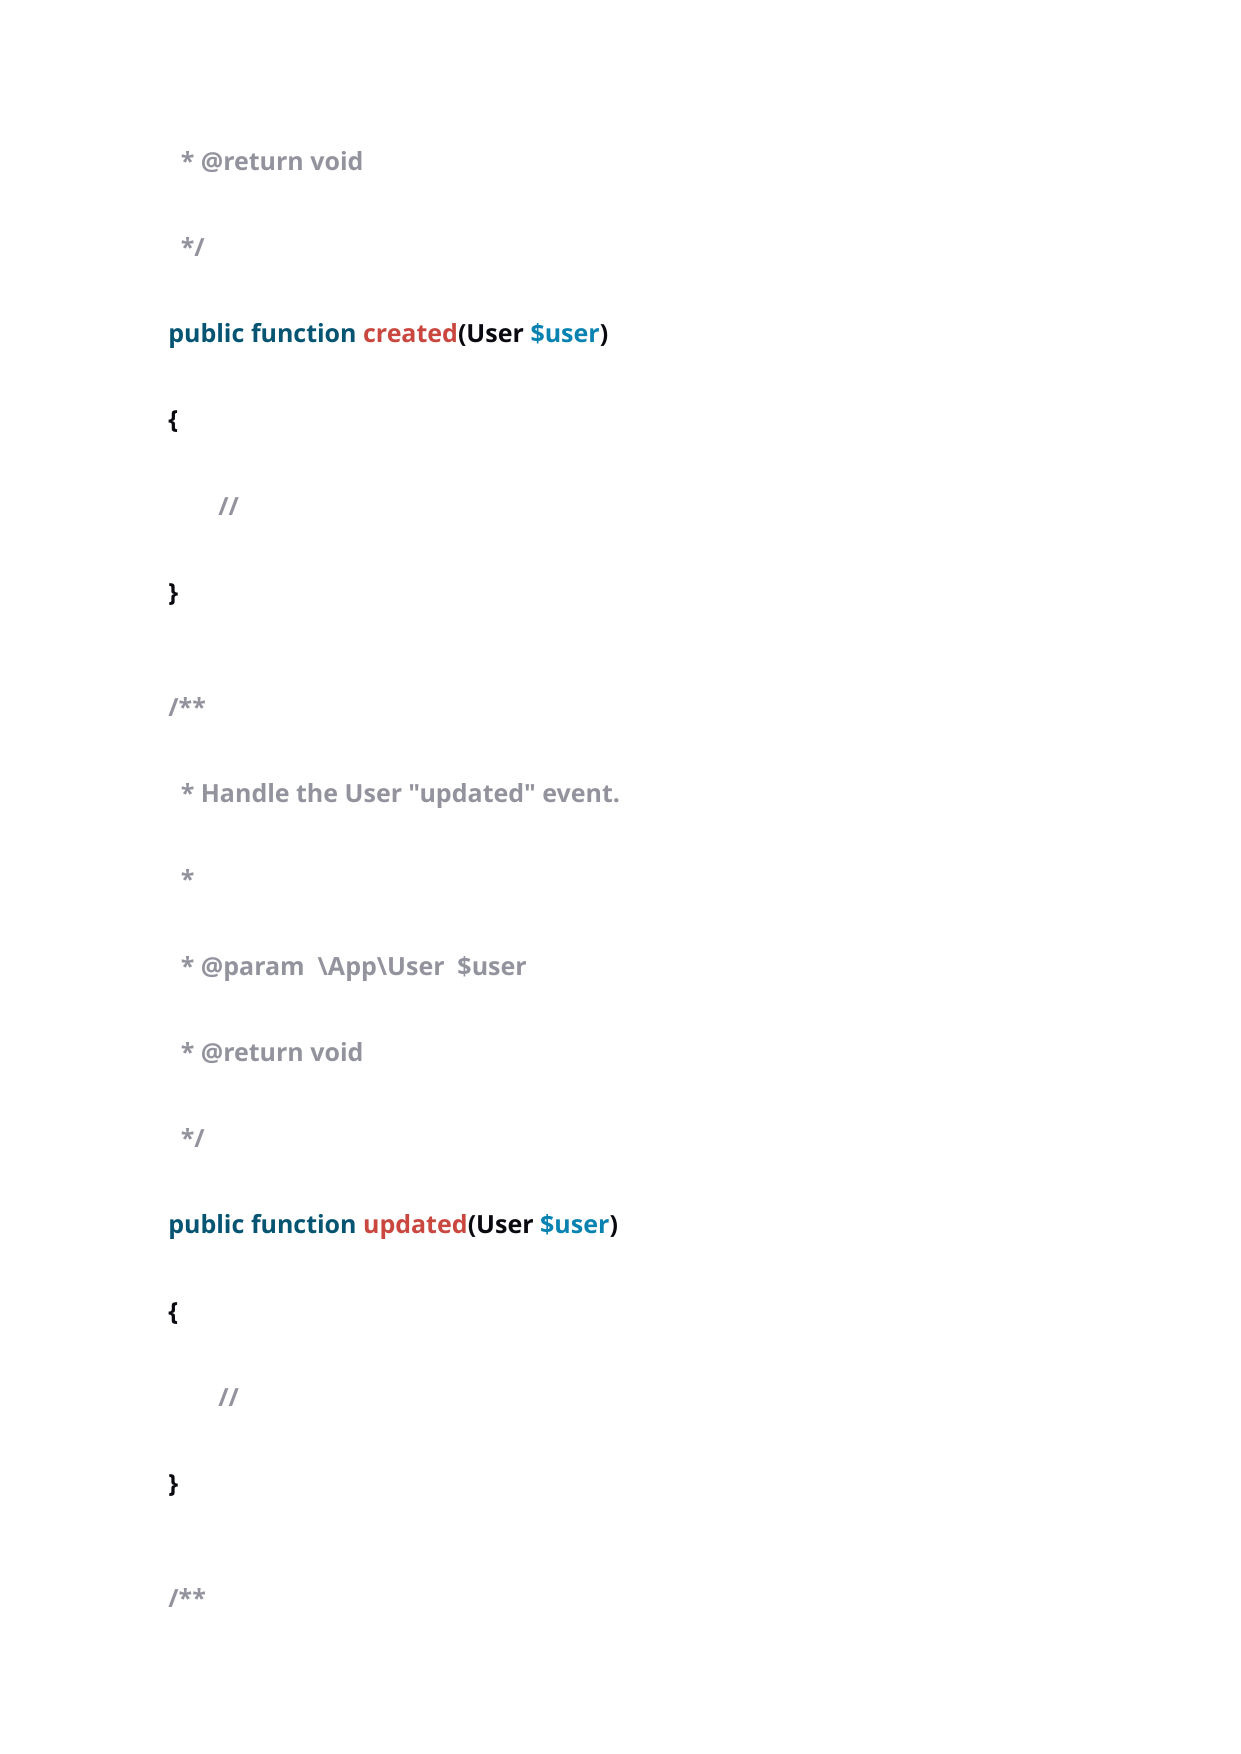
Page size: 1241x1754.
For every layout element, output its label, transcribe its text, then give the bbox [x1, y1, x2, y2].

text } [118, 1444, 1122, 1500]
text * Handle the User "updated" event. [118, 754, 1122, 810]
text /** [118, 1578, 1122, 1615]
text { [118, 381, 1122, 436]
text // [118, 1358, 1122, 1414]
text } [118, 553, 1122, 609]
text /** [118, 686, 1122, 724]
text */ [118, 1099, 1122, 1155]
text */ [118, 208, 1122, 264]
text { [118, 1272, 1122, 1327]
text * @param \App\User $user [118, 927, 1122, 982]
text * @return void [118, 1013, 1122, 1069]
text * [118, 841, 1122, 896]
text public function updated(User $user) [118, 1186, 1122, 1241]
text * @return void [118, 118, 1122, 177]
text public function created(User $user) [118, 294, 1122, 350]
text // [118, 467, 1122, 522]
